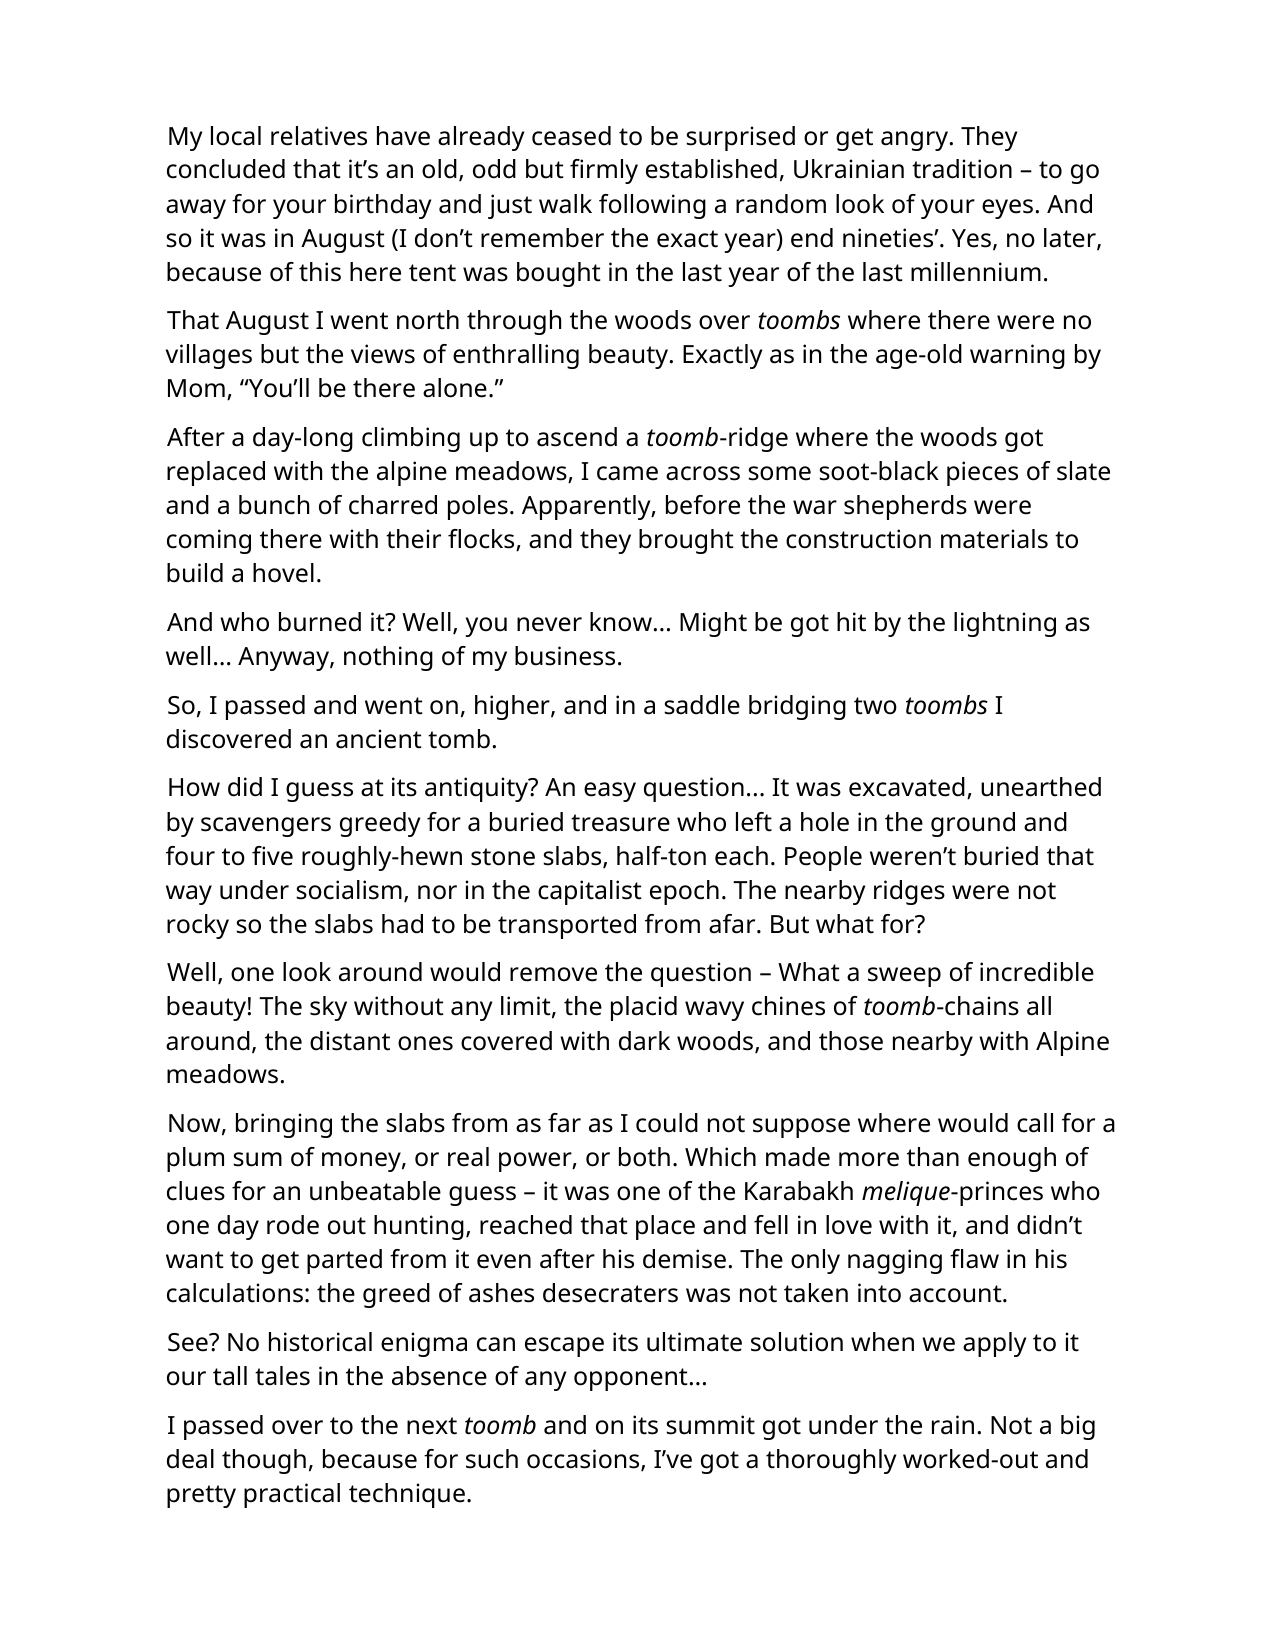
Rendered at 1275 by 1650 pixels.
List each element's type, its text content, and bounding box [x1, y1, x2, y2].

text Well, one look around would remove the question – What a sweep of incredible beauty! The sky without any limit, the placid wavy chines of toomb-chains all around, the distant ones covered with dark woods, and those nearby with Alpine meadows. [165, 955, 1118, 1091]
text That August I went north through the woods over toombs where there were no villages but the views of enthralling beauty. Exactly as in the age-old warning by Mom, “You’ll be there alone.” [165, 303, 1118, 405]
text And who burned it? Well, you never know… Might be got hit by the lightning as well… Anyway, nothing of my business. [165, 605, 1118, 673]
text How did I guess at its antiquity? An easy question... It was excavated, unearthed by scavengers greedy for a buried treasure who left a hole in the ground and four to five roughly-hewn stone slabs, half-ton each. People weren’t buried that way under socialism, nor in the capitalist epoch. The nearby ridges were not rocky so the slabs had to be transported from afar. But what for? [165, 770, 1118, 940]
text My local relatives have already ceased to be surprised or get angry. They concluded that it’s an old, odd but firmly established, Ukrainian tradition – to go away for your birthday and just walk following a random look of your eyes. And so it was in August (I don’t remember the exact year) end nineties’. Yes, no later, because of this here tent was bought in the last year of the last millennium. [165, 118, 1118, 288]
text See? No historical enigma can escape its ultimate solution when we apply to it our tall tales in the absence of any opponent… [165, 1325, 1118, 1393]
text After a day-long climbing up to ascend a toomb-ridge where the woods got replaced with the alpine meadows, I came across some soot-black pieces of slate and a bunch of charred poles. Apparently, before the war shepherds were coming there with their flocks, and they brought the construction materials to build a hovel. [165, 420, 1118, 590]
text I passed over to the next toomb and on its summit got under the rain. Not a big deal though, because for such occasions, I’ve got a thoroughly worked-out and pretty practical technique. [165, 1407, 1118, 1510]
text Now, bringing the slabs from as far as I could not suppose where would call for a plum sum of money, or real power, or both. Which made more than enough of clues for an unbeatable guess – it was one of the Karabakh melique-princes who one day rode out hunting, reached that place and fell in love with it, and didn’t want to get parted from it even after his demise. The only nagging flaw in his calculations: the greed of ashes desecraters was not taken into account. [165, 1106, 1118, 1310]
text So, I passed and went on, higher, and in a saddle bridging two toombs I discovered an ancient tomb. [165, 687, 1118, 756]
